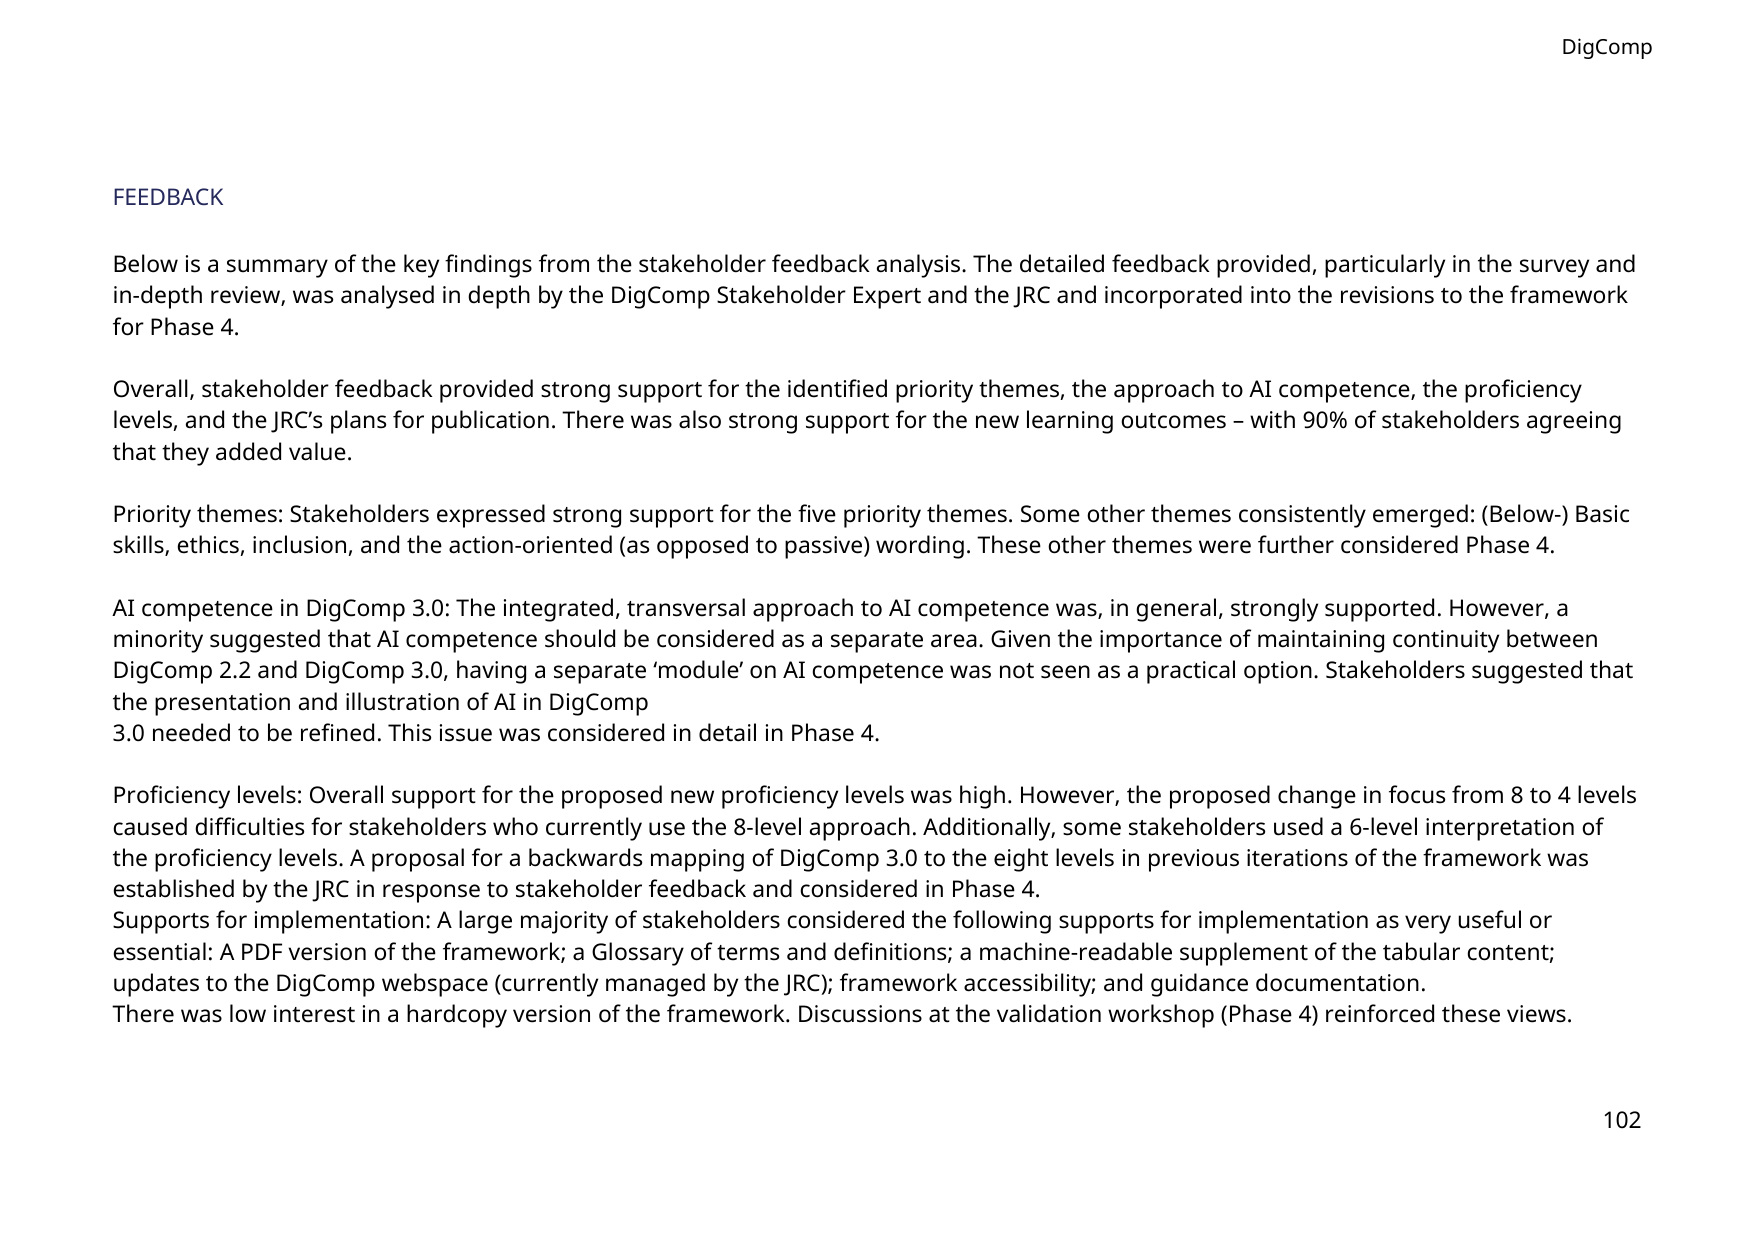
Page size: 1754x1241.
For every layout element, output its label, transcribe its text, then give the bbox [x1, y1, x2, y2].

text Overall, stakeholder feedback provided strong support for the identified priority themes, the approach to AI competence, the proficiency levels, and the JRC’s plans for publication. There was also strong support for the new learning outcomes – with 90% of stakeholders agreeing that they added value. [112, 373, 1641, 467]
text FEEDBACK [112, 181, 1641, 212]
text Below is a summary of the key findings from the stakeholder feedback analysis. The detailed feedback provided, particularly in the survey and in-depth review, was analysed in depth by the DigComp Stakeholder Expert and the JRC and incorporated into the revisions to the framework for Phase 4. [112, 248, 1641, 342]
text There was low interest in a hardcopy version of the framework. Discussions at the validation workshop (Phase 4) reinforced these views. [112, 998, 1641, 1029]
text AI competence in DigComp 3.0: The integrated, transversal approach to AI competence was, in general, strongly supported. However, a minority suggested that AI competence should be considered as a separate area. Given the importance of maintaining continuity between DigComp 2.2 and DigComp 3.0, having a separate ‘module’ on AI competence was not seen as a practical option. Stakeholders suggested that the presentation and illustration of AI in DigComp [112, 592, 1641, 717]
text Priority themes: Stakeholders expressed strong support for the five priority themes. Some other themes consistently emerged: (Below-) Basic skills, ethics, inclusion, and the action-oriented (as opposed to passive) wording. These other themes were further considered Phase 4. [112, 498, 1641, 561]
text Supports for implementation: A large majority of stakeholders considered the following supports for implementation as very useful or essential: A PDF version of the framework; a Glossary of terms and definitions; a machine-readable supplement of the tabular content; updates to the DigComp webspace (currently managed by the JRC); framework accessibility; and guidance documentation. [112, 904, 1641, 998]
text Proficiency levels: Overall support for the proposed new proficiency levels was high. However, the proposed change in focus from 8 to 4 levels caused difficulties for stakeholders who currently use the 8-level approach. Additionally, some stakeholders used a 6-level interpretation of the proficiency levels. A proposal for a backwards mapping of DigComp 3.0 to the eight levels in previous iterations of the framework was established by the JRC in response to stakeholder feedback and considered in Phase 4. [112, 779, 1641, 904]
text 3.0 needed to be refined. This issue was considered in detail in Phase 4. [112, 717, 1641, 748]
